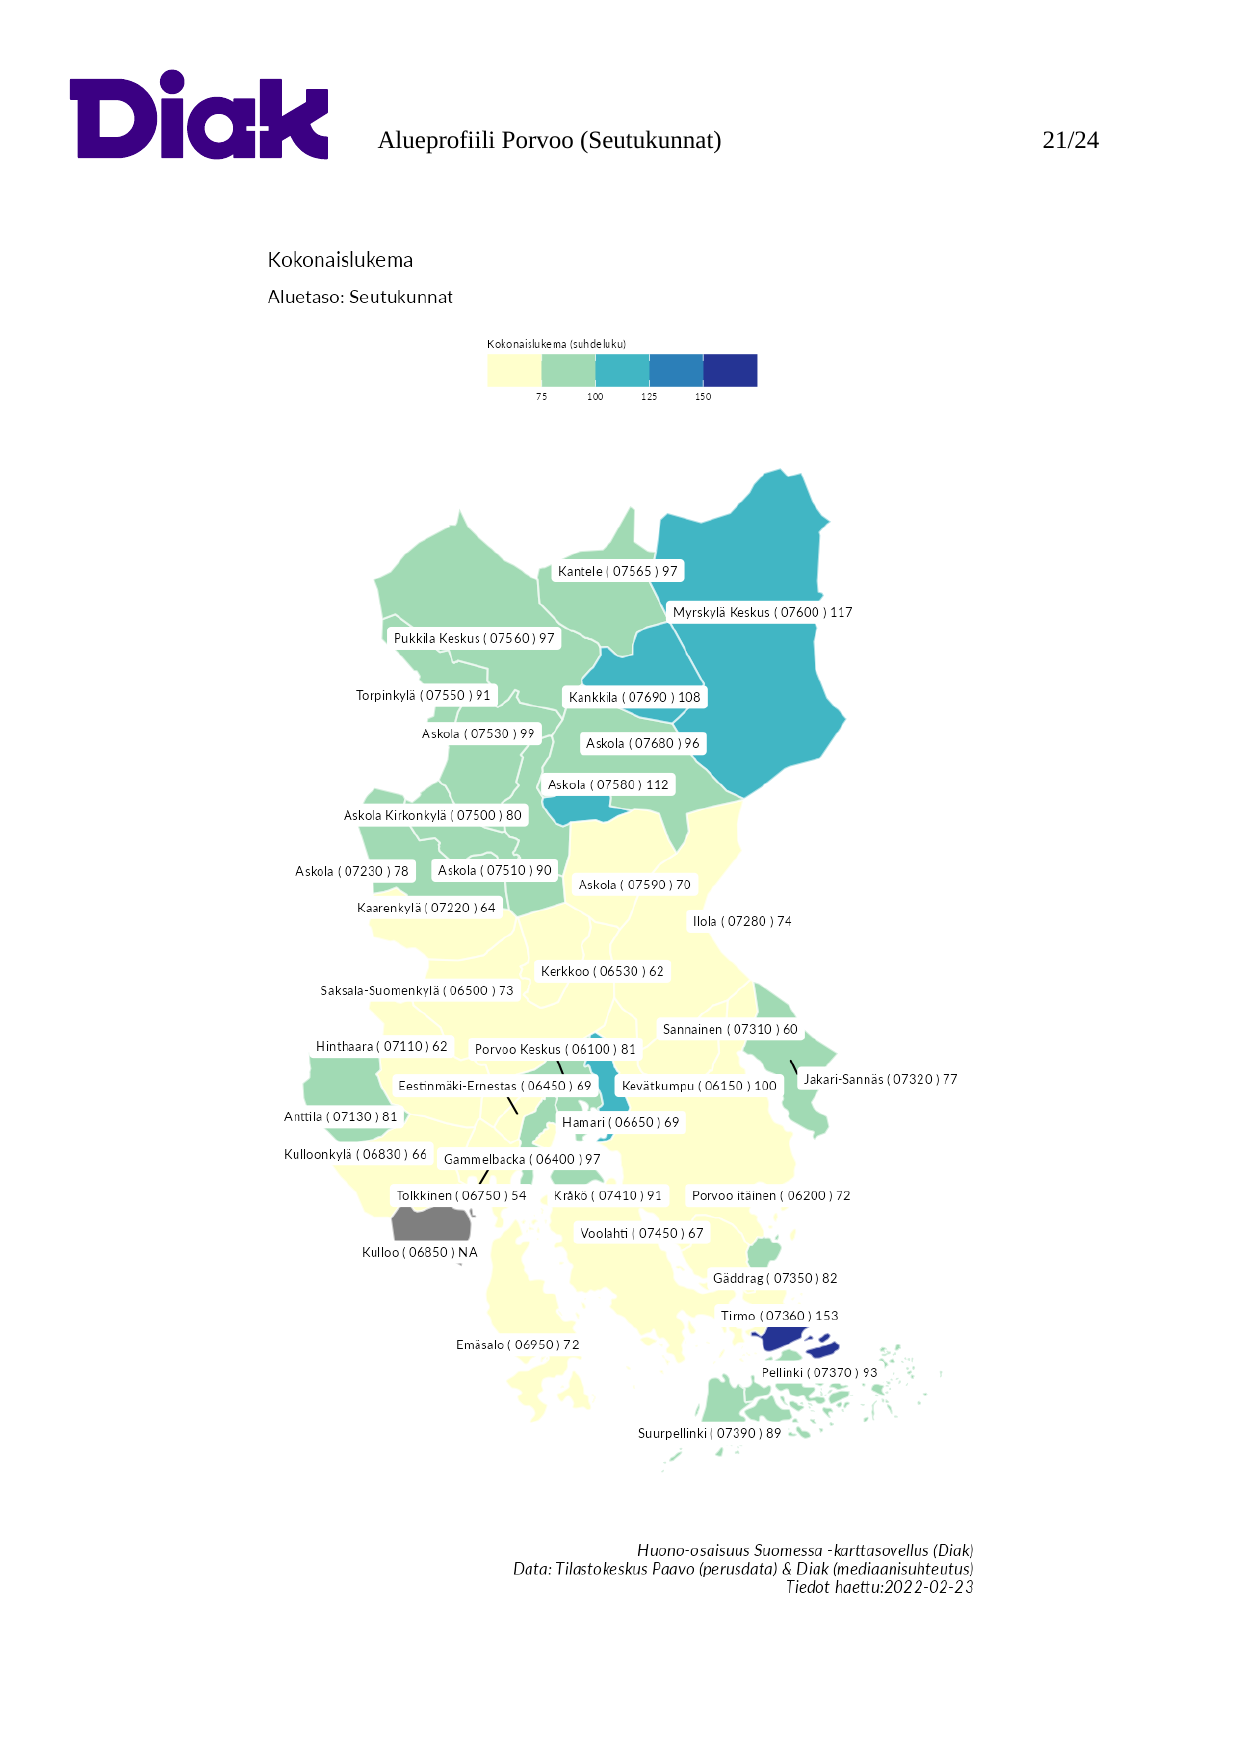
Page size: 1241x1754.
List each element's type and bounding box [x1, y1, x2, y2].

picture [61, 196, 1179, 1651]
